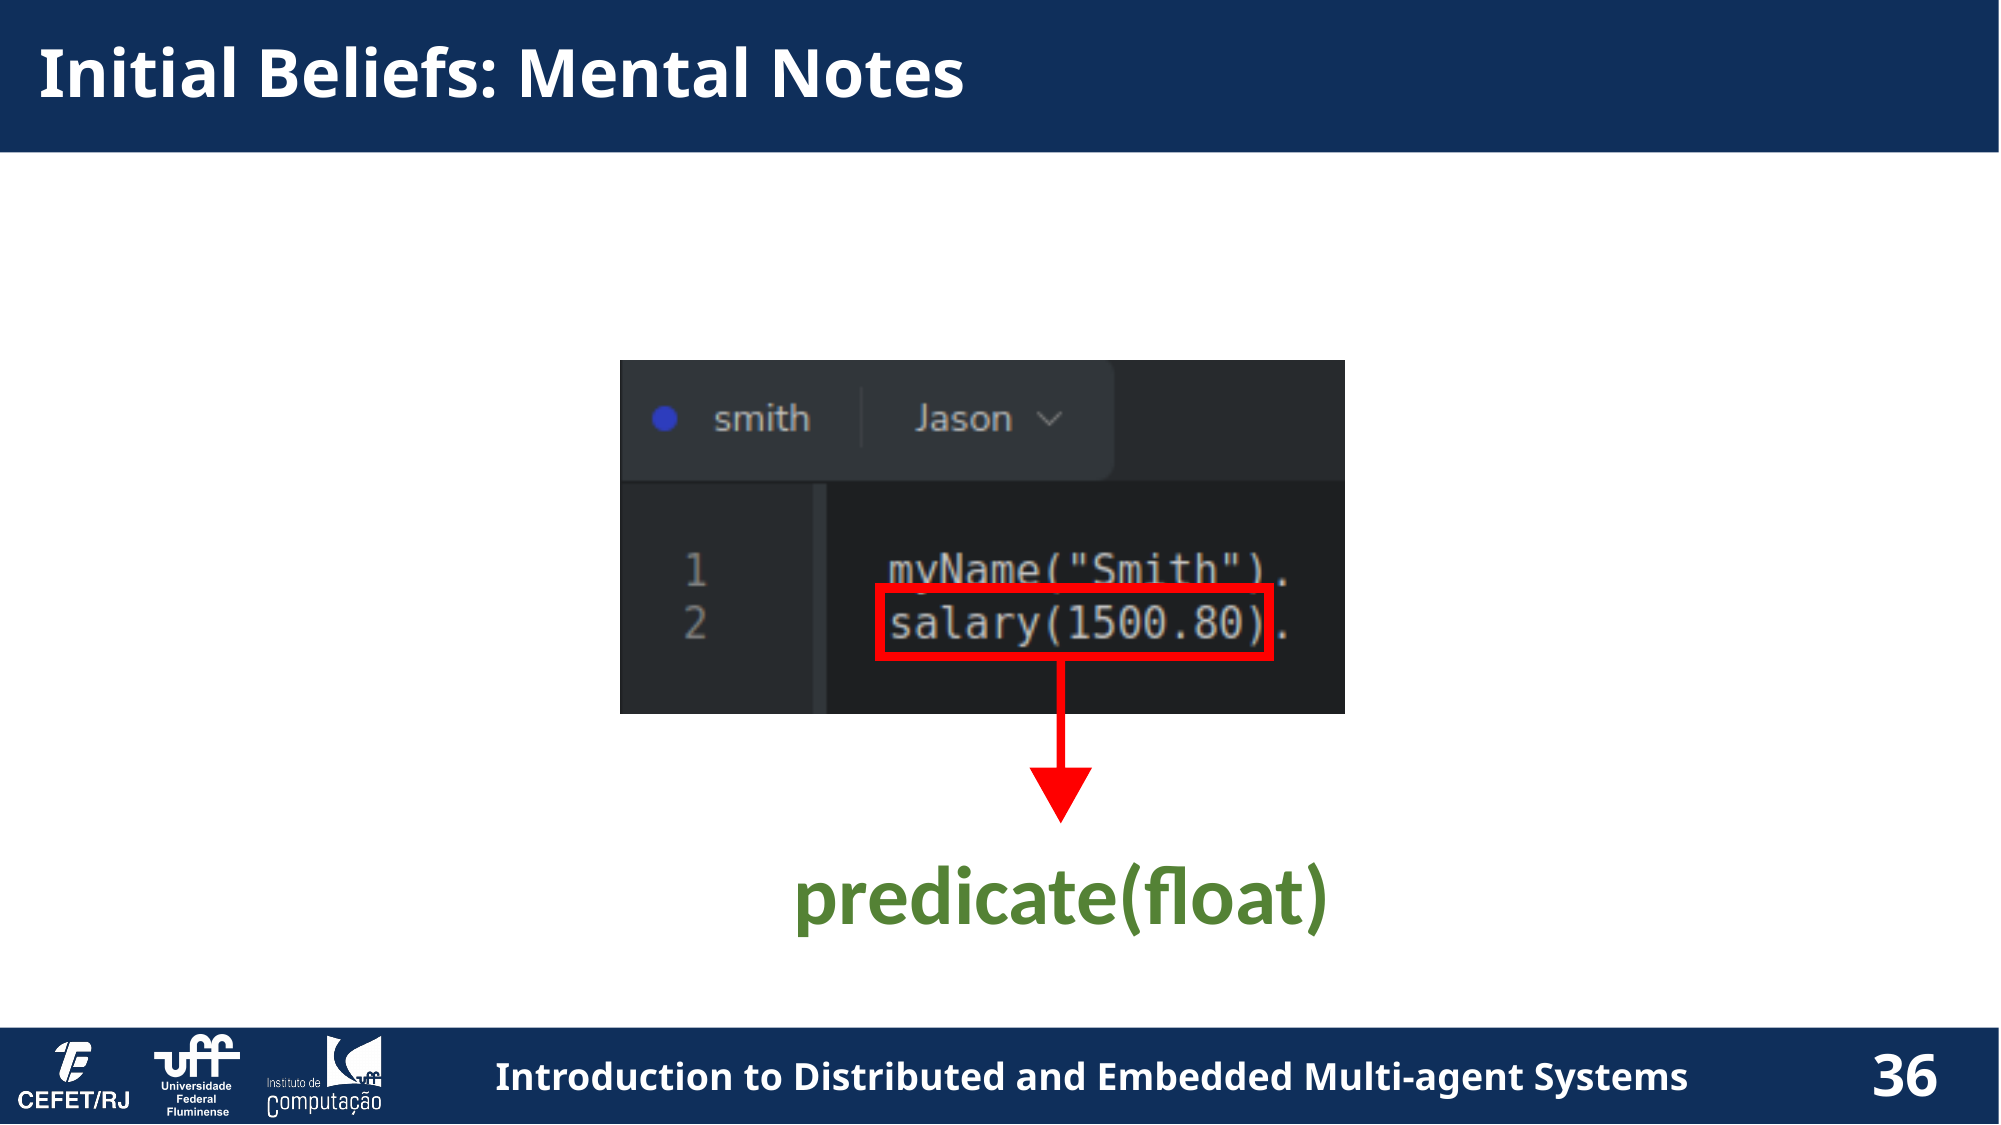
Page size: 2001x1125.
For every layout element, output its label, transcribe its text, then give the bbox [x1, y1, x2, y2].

text_box Initial Beliefs: Mental Notes [25, 23, 1999, 119]
picture [265, 1033, 383, 1118]
picture [18, 1021, 129, 1125]
text_box [1029, 656, 1093, 824]
picture [153, 1033, 241, 1121]
text_box predicate(float) [337, 834, 1807, 949]
picture [620, 360, 1345, 714]
picture [885, 593, 1264, 652]
